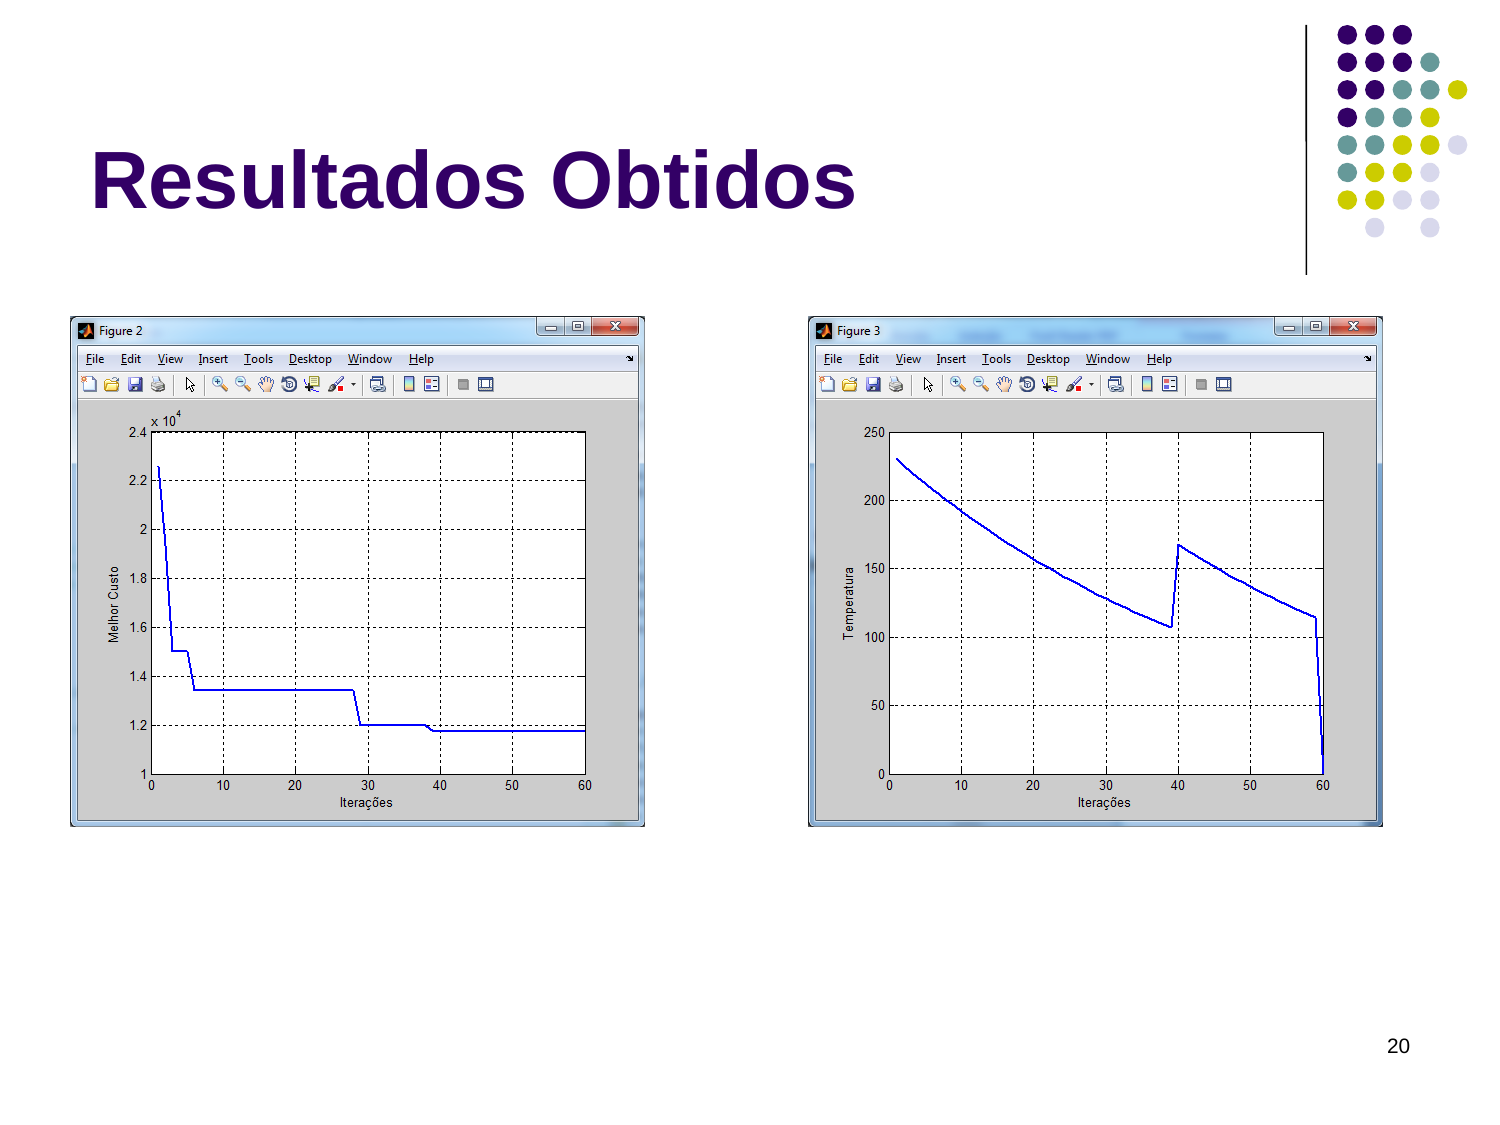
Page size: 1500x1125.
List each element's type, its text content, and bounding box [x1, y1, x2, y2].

title Resultados Obtidos [75, 20, 1313, 233]
picture [808, 316, 1383, 827]
slide_number [1074, 1025, 1425, 1100]
picture [70, 316, 645, 827]
